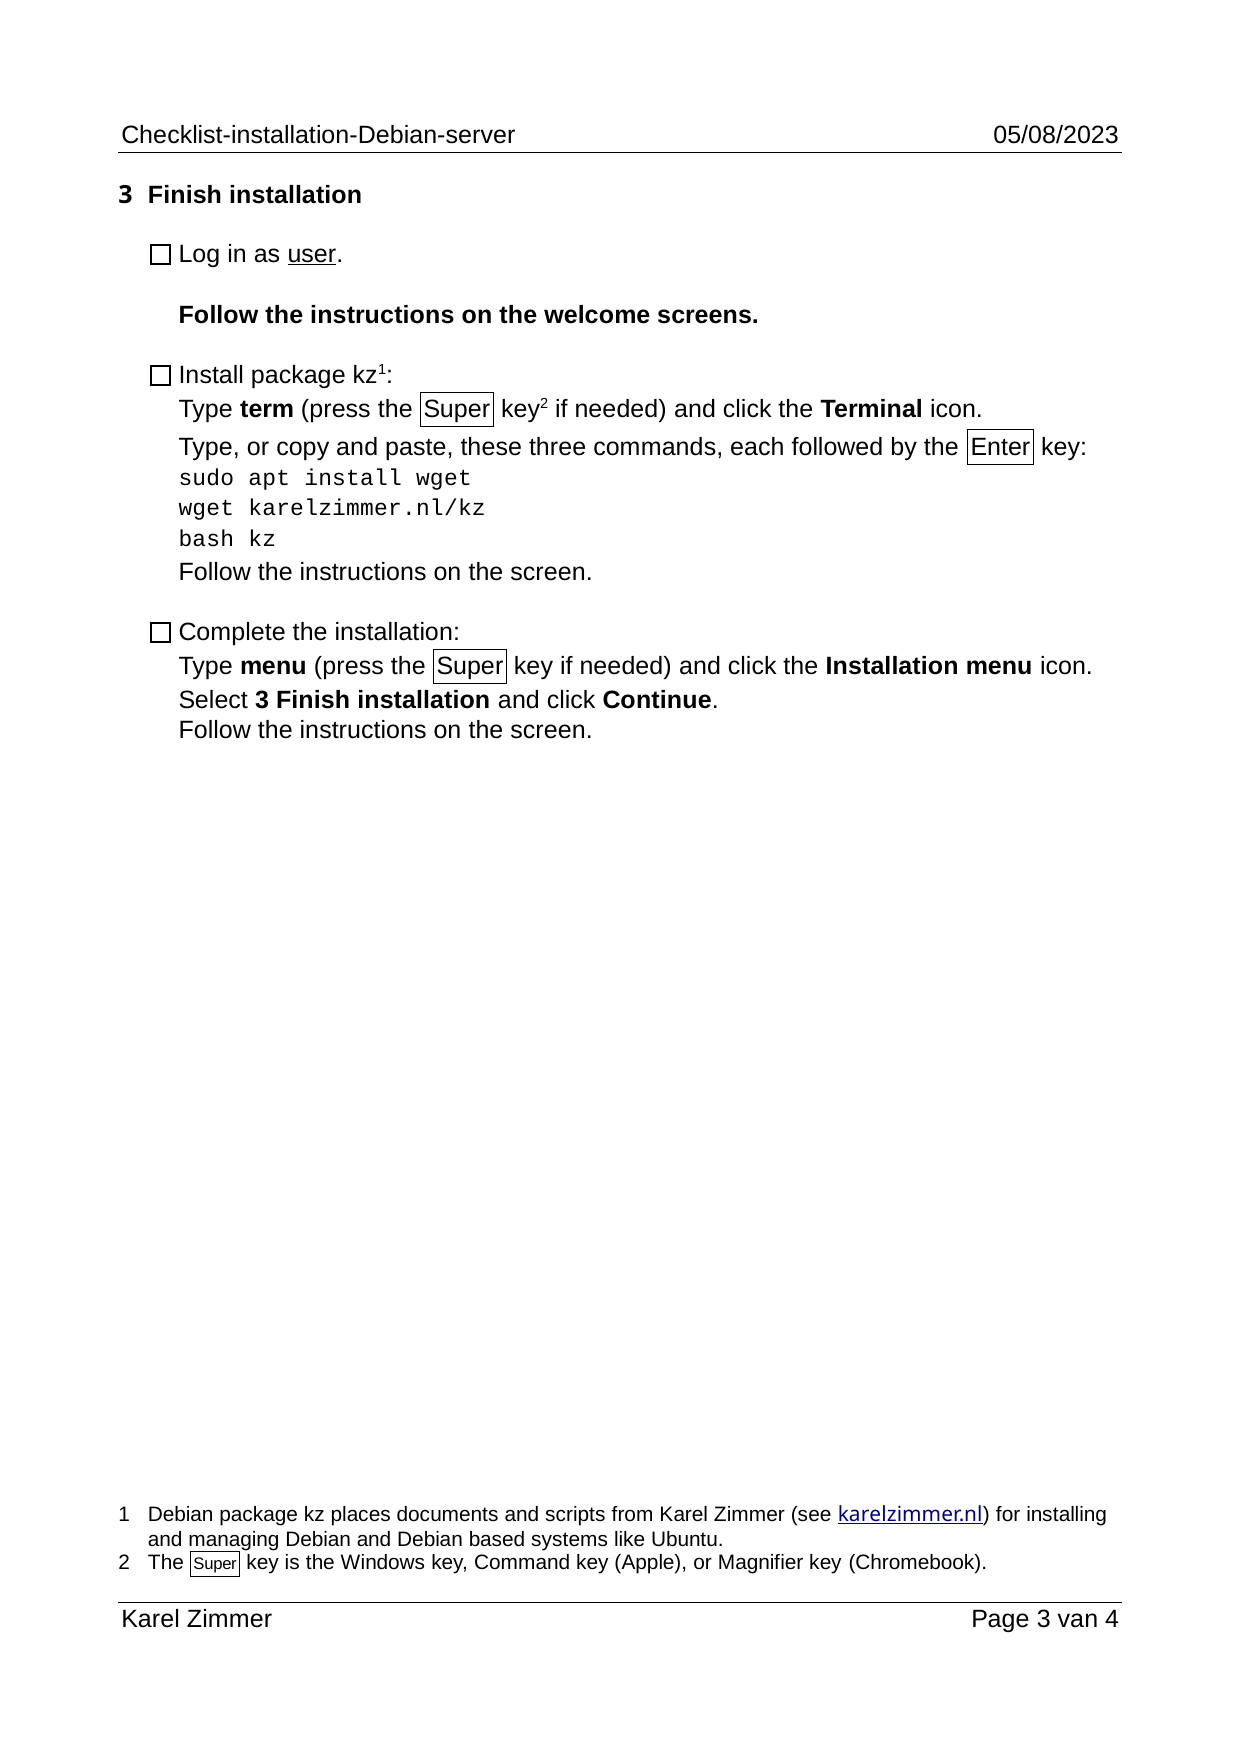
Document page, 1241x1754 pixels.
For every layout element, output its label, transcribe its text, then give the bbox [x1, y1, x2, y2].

table_header Log in as USER. [177, 239, 1122, 269]
table_cell Type, or copy and paste, these three commands, each followed by the Enter key: [177, 428, 1122, 465]
table_cell [118, 587, 142, 617]
table_cell [142, 428, 177, 465]
table_cell [118, 617, 142, 647]
table_cell Complete the installation: [177, 617, 1122, 647]
list Finish installation [118, 177, 1122, 211]
table_cell [118, 330, 142, 360]
table_cell Follow the instructions on the welcome screens. [177, 300, 1122, 330]
table_cell [142, 715, 177, 745]
table_cell [118, 391, 142, 428]
table_cell [142, 391, 177, 428]
table_cell [142, 330, 177, 360]
table_cell Select 3 Finish installation and click Continue. [177, 685, 1122, 715]
table_cell [142, 300, 177, 330]
table_cell Install package kz: [177, 360, 1122, 391]
table_header [142, 239, 177, 269]
table_cell [177, 330, 1122, 360]
table_cell [142, 526, 177, 556]
table_cell wget karelzimmer.nl/kz [177, 496, 1122, 526]
table_cell [118, 526, 142, 556]
table_cell [142, 647, 177, 685]
table_cell [177, 587, 1122, 617]
table_header [118, 239, 142, 269]
table_cell [142, 556, 177, 587]
table_cell [142, 617, 177, 647]
table_cell [142, 269, 177, 300]
table_cell [118, 715, 142, 745]
table_cell [118, 360, 142, 391]
table_cell [142, 465, 177, 496]
table_cell [118, 647, 142, 685]
table_cell [142, 685, 177, 715]
table_cell [118, 556, 142, 587]
table_cell [142, 360, 177, 391]
table_cell [142, 587, 177, 617]
table_cell [118, 496, 142, 526]
table_cell [177, 269, 1122, 300]
table_cell bash kz [177, 526, 1122, 556]
table_cell [118, 465, 142, 496]
table_cell Type menu (press the Super key if needed) and click the Installation menu icon. [177, 647, 1122, 685]
table_cell sudo apt install wget [177, 465, 1122, 496]
table_cell [142, 496, 177, 526]
table_cell [118, 428, 142, 465]
table_cell Follow the instructions on the screen. [177, 556, 1122, 587]
table_cell [118, 685, 142, 715]
table_cell [118, 300, 142, 330]
table_cell [118, 269, 142, 300]
table_cell Follow the instructions on the screen. [177, 715, 1122, 745]
table_cell Type term (press the Super key if needed) and click the Terminal icon. [177, 391, 1122, 428]
